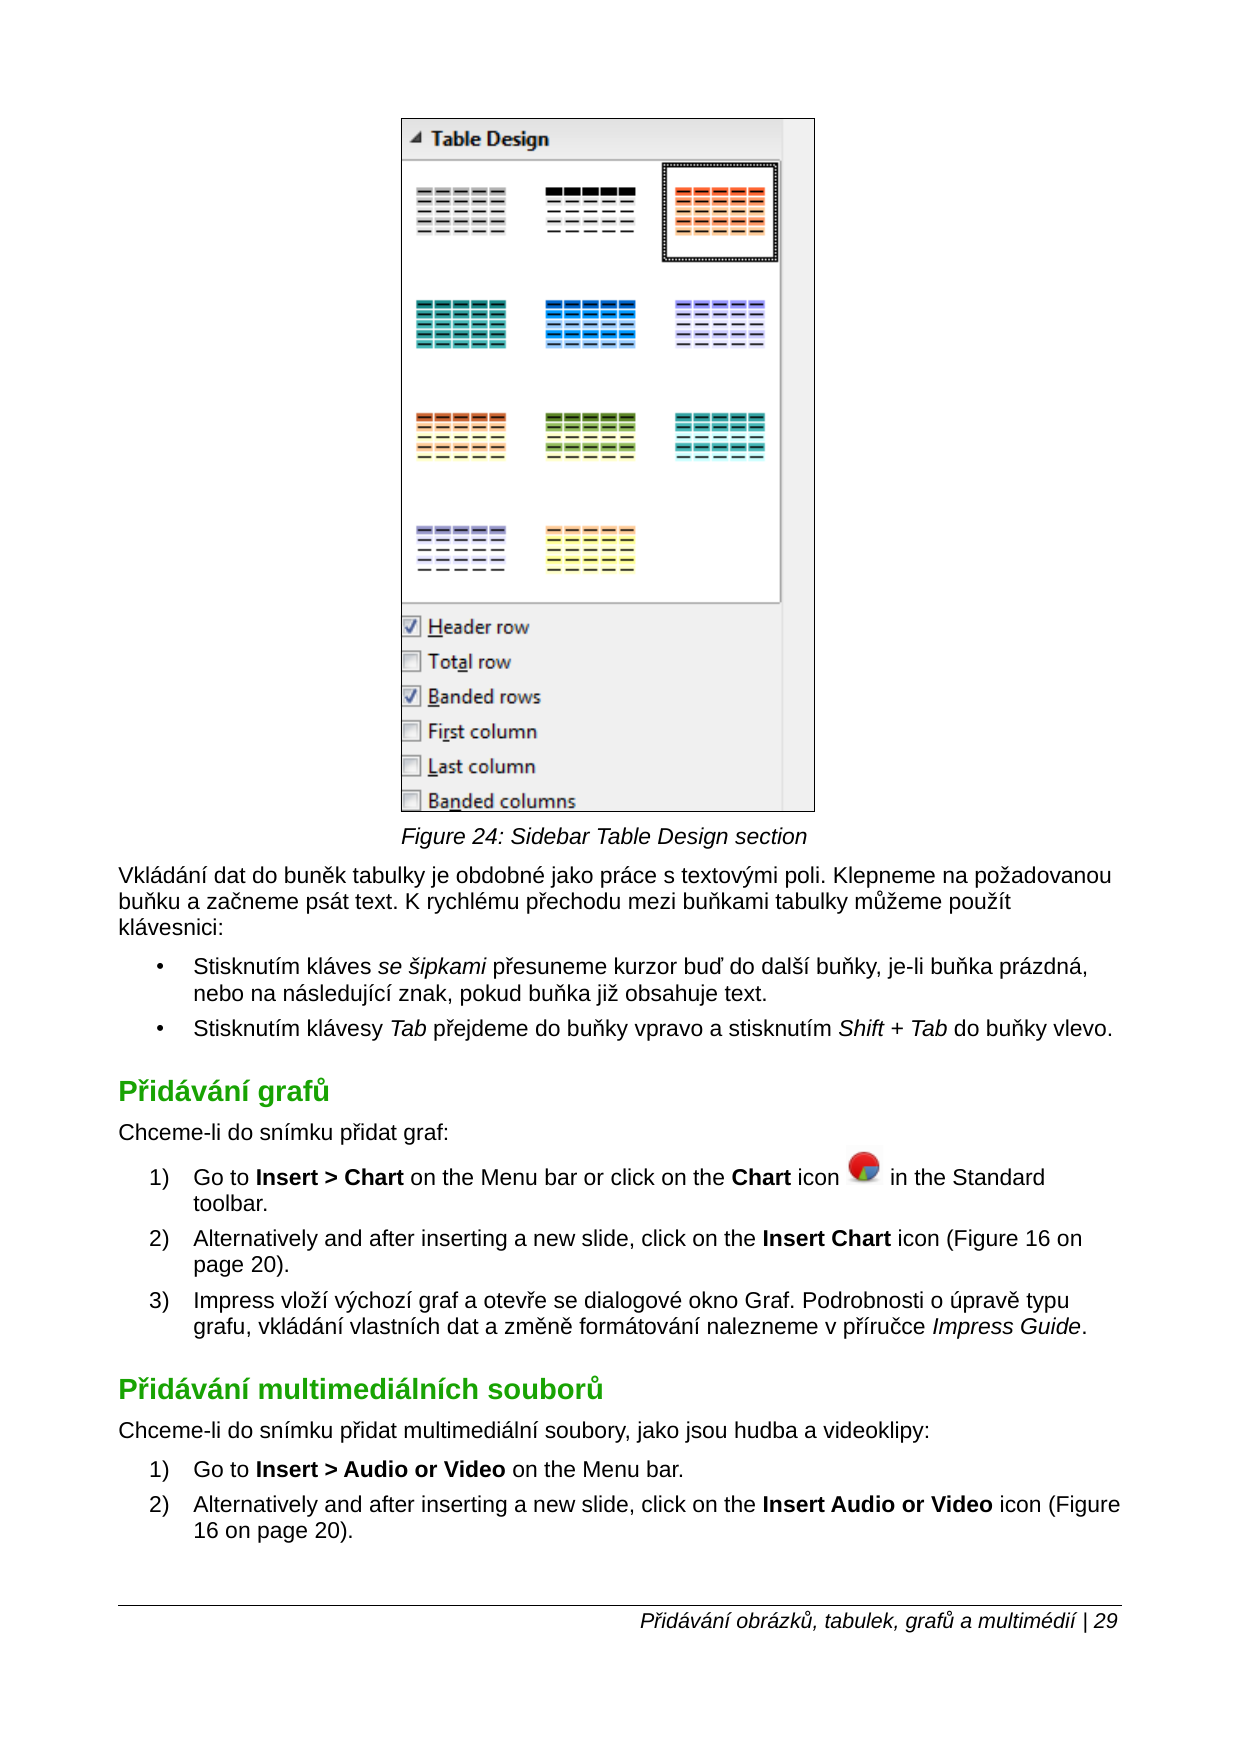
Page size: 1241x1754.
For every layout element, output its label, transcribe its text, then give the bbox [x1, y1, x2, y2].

list Go to Insert > Audio or Video on the Menu bar. [169, 1456, 1122, 1482]
list Chceme-li do snímku přidat multimediální soubory, jako jsou hudba a videoklipy: [118, 1417, 1122, 1443]
list Chceme-li do snímku přidat graf: [118, 1119, 1122, 1145]
list Alternatively and after inserting a new slide, click on the Insert Audio or Video icon (Figure 16 on page 18). [169, 1491, 1122, 1544]
list Stisknutím klávesy Tab přejdeme do buňky vpravo a stisknutím Shift + Tab do buňky vlevo. [156, 1015, 1122, 1041]
subtitle Přidávání grafů [118, 1074, 1122, 1107]
list Alternatively and after inserting a new slide, click on the Insert Chart icon (Figure 16 on page 18). [169, 1225, 1122, 1278]
list Impress vloží výchozí graf a otevře se dialogové okno Graf. Podrobnosti o úpravě typu grafu, vkládání vlastních dat a změně formátování nalezneme v příručce Impress Guide. [169, 1287, 1122, 1339]
list Stisknutím kláves se šipkami přesuneme kurzor buď do další buňky, je-li buňka prázdná, nebo na následující znak, pokud buňka již obsahuje text. [156, 953, 1122, 1006]
subtitle Přidávání multimediálních souborů [118, 1372, 1122, 1405]
list Go to Insert > Chart on the Menu bar or click on the Chart icon in the Standard toolbar. [169, 1145, 1122, 1216]
list Vkládání dat do buněk tabulky je obdobné jako práce s textovými poli. Klepneme na požadovanou buňku a začneme psát text. K rychlému přechodu mezi buňkami tabulky můžeme použít klávesnici: [118, 862, 1122, 941]
text Figure 24: Sidebar Table Design section [401, 823, 840, 850]
